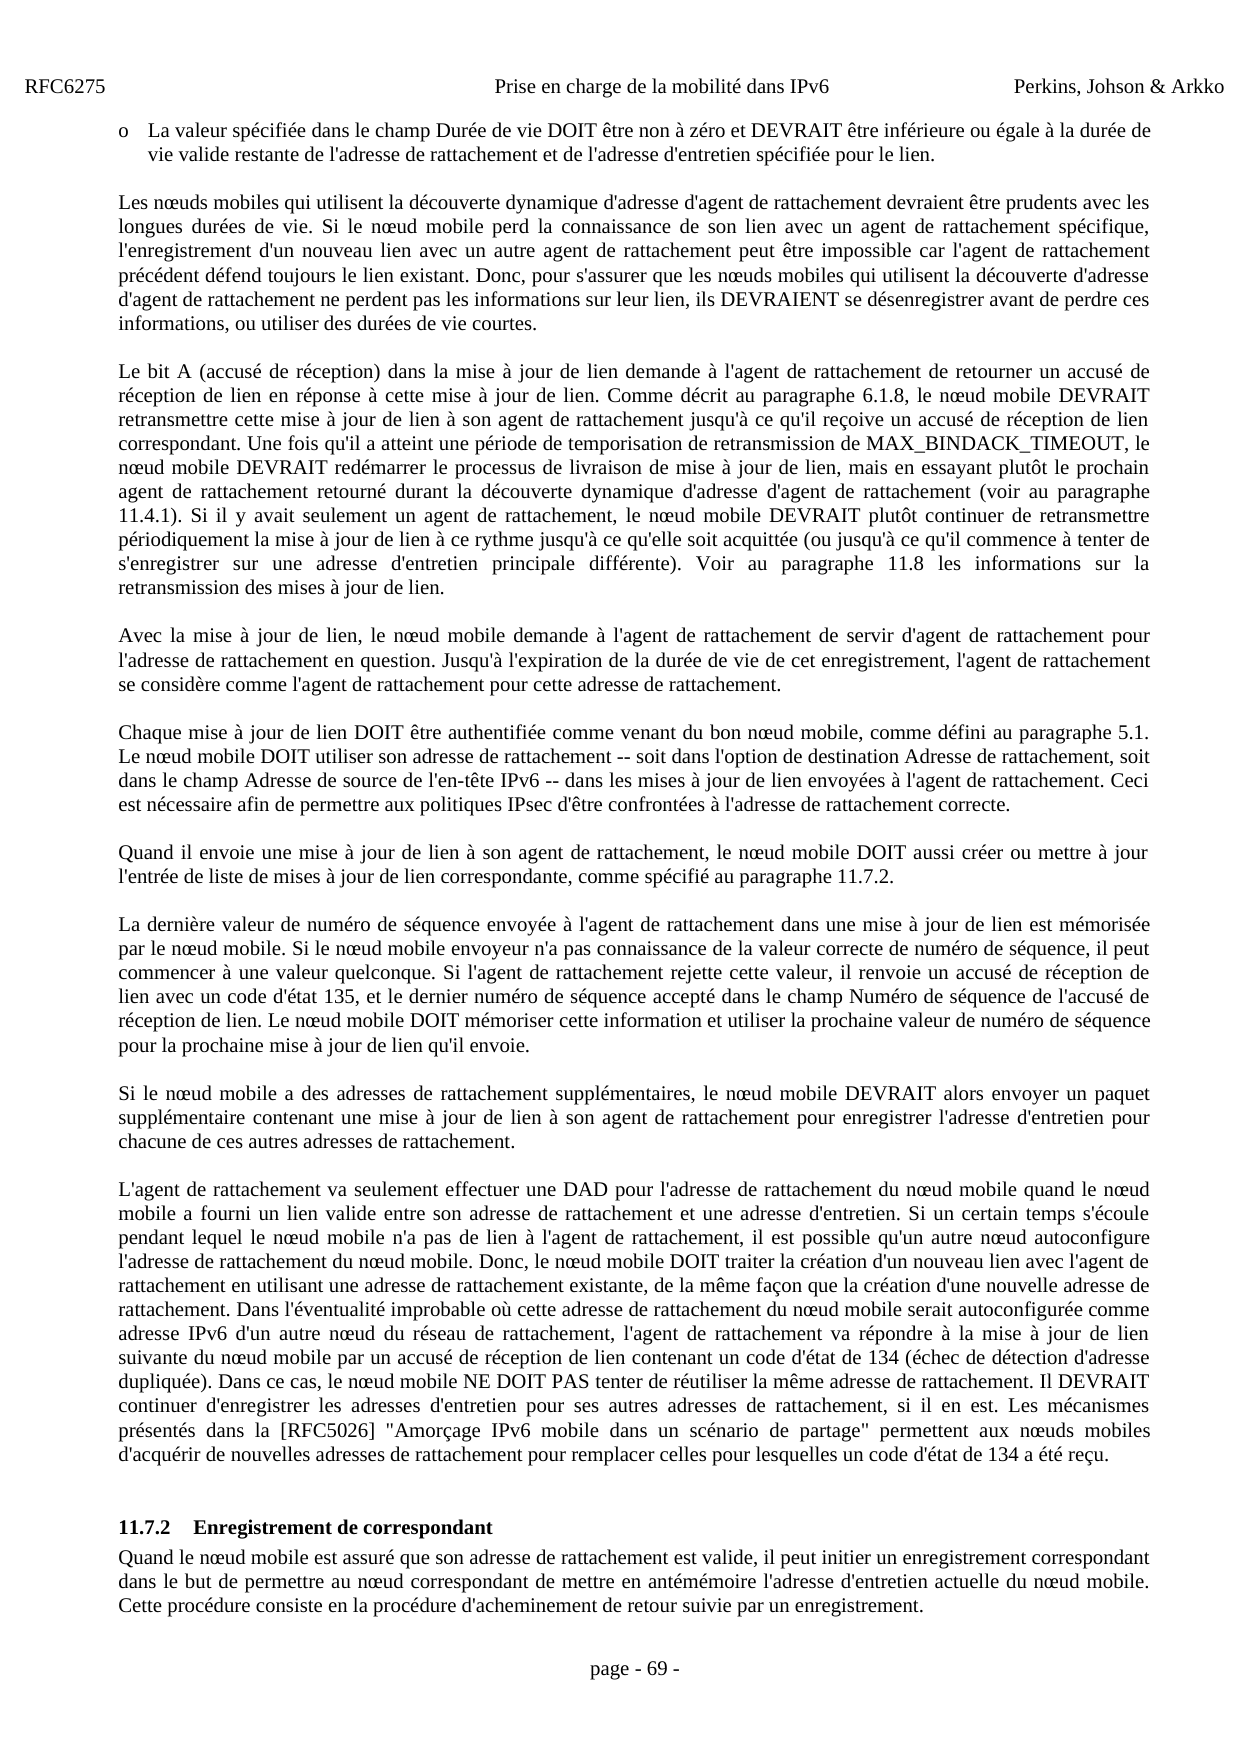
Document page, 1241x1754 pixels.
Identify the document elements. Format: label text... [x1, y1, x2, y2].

text L'agent de rattachement va seulement effectuer une DAD pour l'adresse de rattachement du nœud mobile quand le nœud mobile a fourni un lien valide entre son adresse de rattachement et une adresse d'entretien. Si un certain temps s'écoule pendant lequel le nœud mobile n'a pas de lien à l'agent de rattachement, il est possible qu'un autre nœud autoconfigure l'adresse de rattachement du nœud mobile. Donc, le nœud mobile DOIT traiter la création d'un nouveau lien avec l'agent de rattachement en utilisant une adresse de rattachement existante, de la même façon que la création d'une nouvelle adresse de rattachement. Dans l'éventualité improbable où cette adresse de rattachement du nœud mobile serait autoconfigurée comme adresse IPv6 d'un autre nœud du réseau de rattachement, l'agent de rattachement va répondre à la mise à jour de lien suivante du nœud mobile par un accusé de réception de lien contenant un code d'état de 134 (échec de détection d'adresse dupliquée). Dans ce cas, le nœud mobile NE DOIT PAS tenter de réutiliser la même adresse de rattachement. Il DEVRAIT continuer d'enregistrer les adresses d'entretien pour ses autres adresses de rattachement, si il en est. Les mécanismes présentés dans la [RFC5026] "Amorçage IPv6 mobile dans un scénario de partage" permettent aux nœuds mobiles d'acquérir de nouvelles adresses de rattachement pour remplacer celles pour lesquelles un code d'état de 134 a été reçu. [118, 1177, 1152, 1466]
text Quand il envoie une mise à jour de lien à son agent de rattachement, le nœud mobile DOIT aussi créer ou mettre à jour l'entrée de liste de mises à jour de lien correspondante, comme spécifié au paragraphe 11.7.2. [118, 840, 1152, 888]
text Le bit A (accusé de réception) dans la mise à jour de lien demande à l'agent de rattachement de retourner un accusé de réception de lien en réponse à cette mise à jour de lien. Comme décrit au paragraphe 6.1.8, le nœud mobile DEVRAIT retransmettre cette mise à jour de lien à son agent de rattachement jusqu'à ce qu'il reçoive un accusé de réception de lien correspondant. Une fois qu'il a atteint une période de temporisation de retransmission de MAX_BINDACK_TIMEOUT, le nœud mobile DEVRAIT redémarrer le processus de livraison de mise à jour de lien, mais en essayant plutôt le prochain agent de rattachement retourné durant la découverte dynamique d'adresse d'agent de rattachement (voir au paragraphe 11.4.1). Si il y avait seulement un agent de rattachement, le nœud mobile DEVRAIT plutôt continuer de retransmettre périodiquement la mise à jour de lien à ce rythme jusqu'à ce qu'elle soit acquittée (ou jusqu'à ce qu'il commence à tenter de s'enregistrer sur une adresse d'entretien principale différente). Voir au paragraphe 11.8 les informations sur la retransmission des mises à jour de lien. [118, 359, 1152, 599]
text Si le nœud mobile a des adresses de rattachement supplémentaires, le nœud mobile DEVRAIT alors envoyer un paquet supplémentaire contenant une mise à jour de lien à son agent de rattachement pour enregistrer l'adresse d'entretien pour chacune de ces autres adresses de rattachement. [118, 1081, 1152, 1153]
subtitle 11.7.2 Enregistrement de correspondant [118, 1515, 1152, 1539]
text Quand le nœud mobile est assuré que son adresse de rattachement est valide, il peut initier un enregistrement correspondant dans le but de permettre au nœud correspondant de mettre en antémémoire l'adresse d'entretien actuelle du nœud mobile. Cette procédure consiste en la procédure d'acheminement de retour suivie par un enregistrement. [118, 1545, 1152, 1617]
text o La valeur spécifiée dans le champ Durée de vie DOIT être non à zéro et DEVRAIT être inférieure ou égale à la durée de vie valide restante de l'adresse de rattachement et de l'adresse d'entretien spécifiée pour le lien. [118, 118, 1152, 166]
text Chaque mise à jour de lien DOIT être authentifiée comme venant du bon nœud mobile, comme défini au paragraphe 5.1. Le nœud mobile DOIT utiliser son adresse de rattachement -- soit dans l'option de destination Adresse de rattachement, soit dans le champ Adresse de source de l'en-tête IPv6 -- dans les mises à jour de lien envoyées à l'agent de rattachement. Ceci est nécessaire afin de permettre aux politiques IPsec d'être confrontées à l'adresse de rattachement correcte. [118, 720, 1152, 816]
text Avec la mise à jour de lien, le nœud mobile demande à l'agent de rattachement de servir d'agent de rattachement pour l'adresse de rattachement en question. Jusqu'à l'expiration de la durée de vie de cet enregistrement, l'agent de rattachement se considère comme l'agent de rattachement pour cette adresse de rattachement. [118, 623, 1152, 696]
text Les nœuds mobiles qui utilisent la découverte dynamique d'adresse d'agent de rattachement devraient être prudents avec les longues durées de vie. Si le nœud mobile perd la connaissance de son lien avec un agent de rattachement spécifique, l'enregistrement d'un nouveau lien avec un autre agent de rattachement peut être impossible car l'agent de rattachement précédent défend toujours le lien existant. Donc, pour s'assurer que les nœuds mobiles qui utilisent la découverte d'adresse d'agent de rattachement ne perdent pas les informations sur leur lien, ils DEVRAIENT se désenregistrer avant de perdre ces informations, ou utiliser des durées de vie courtes. [118, 190, 1152, 335]
text La dernière valeur de numéro de séquence envoyée à l'agent de rattachement dans une mise à jour de lien est mémorisée par le nœud mobile. Si le nœud mobile envoyeur n'a pas connaissance de la valeur correcte de numéro de séquence, il peut commencer à une valeur quelconque. Si l'agent de rattachement rejette cette valeur, il renvoie un accusé de réception de lien avec un code d'état 135, et le dernier numéro de séquence accepté dans le champ Numéro de séquence de l'accusé de réception de lien. Le nœud mobile DOIT mémoriser cette information et utiliser la prochaine valeur de numéro de séquence pour la prochaine mise à jour de lien qu'il envoie. [118, 912, 1152, 1057]
